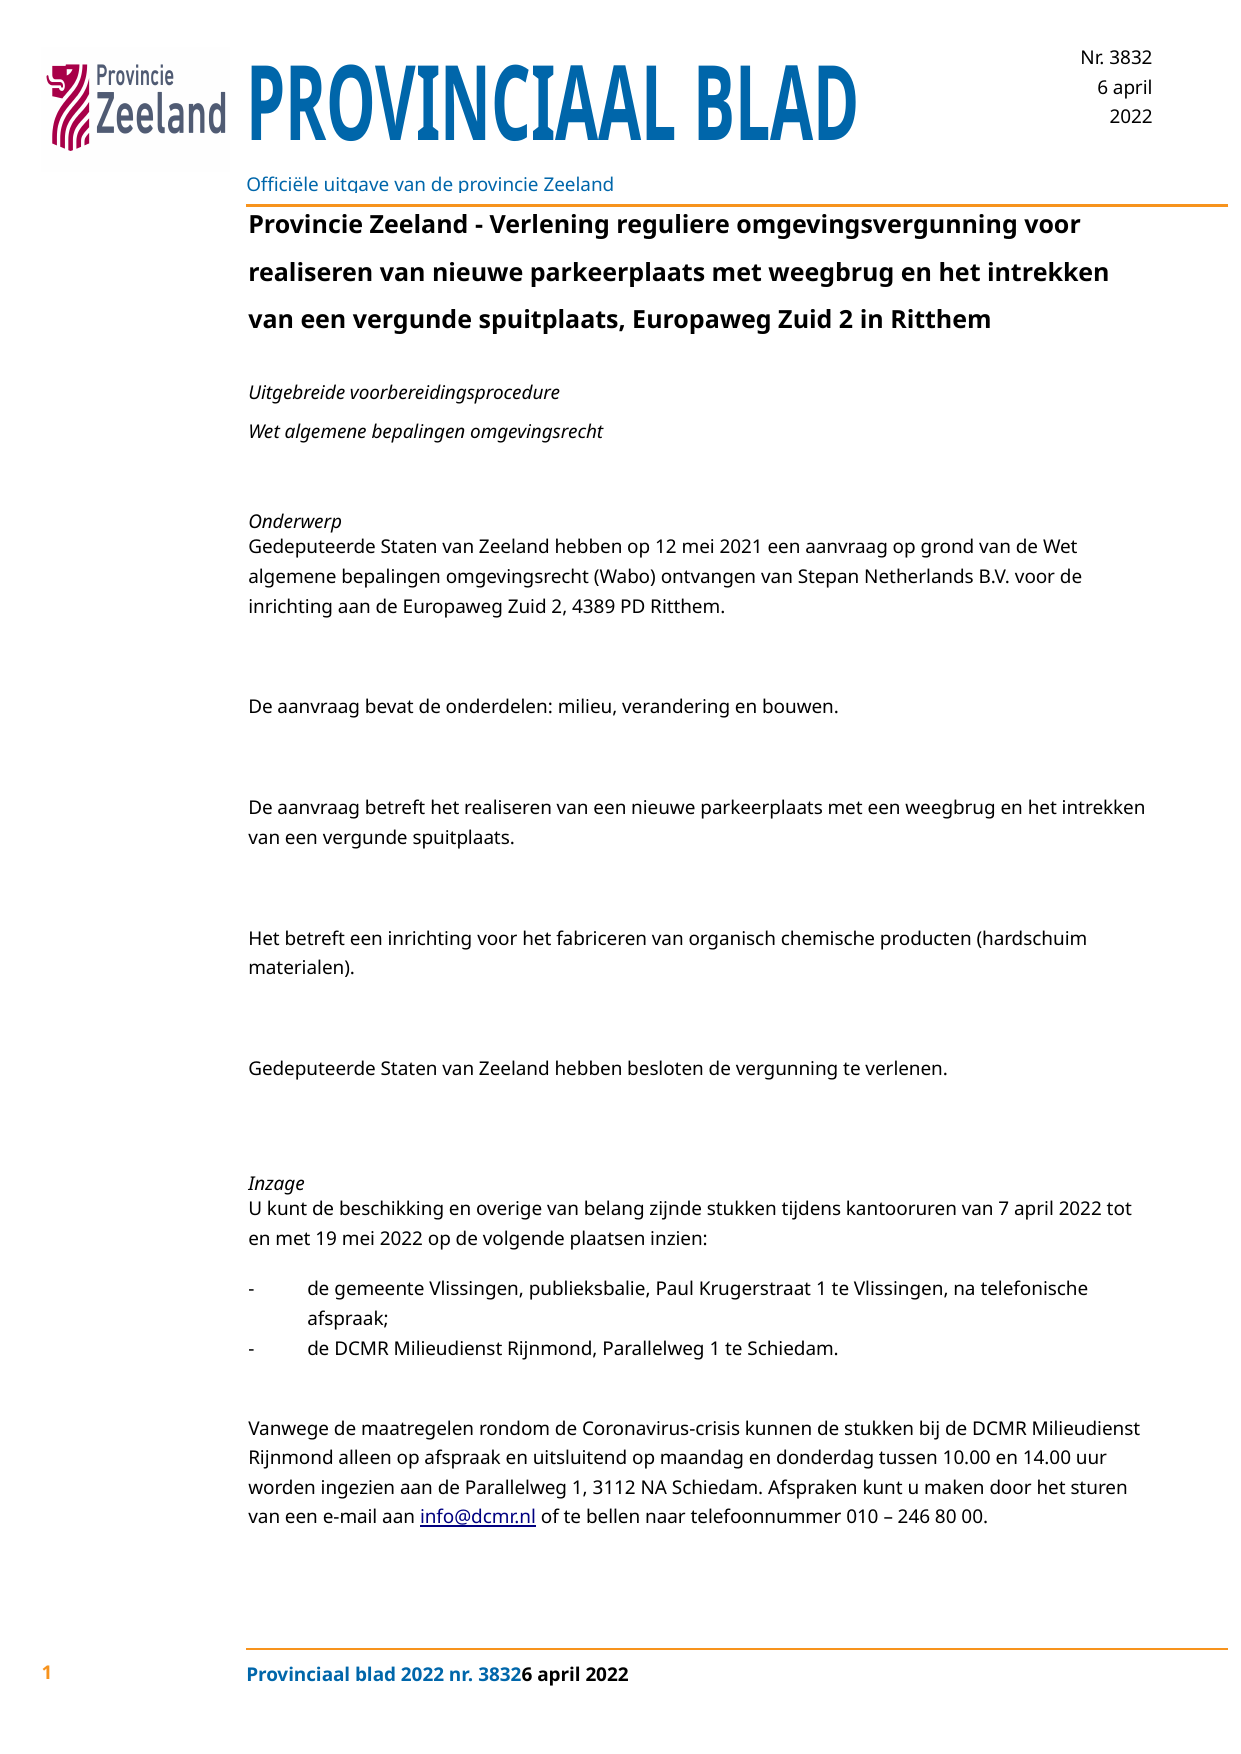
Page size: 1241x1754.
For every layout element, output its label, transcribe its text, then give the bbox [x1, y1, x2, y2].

text Wet algemene bepalingen omgevingsrecht [248, 418, 1152, 444]
text Inzage [248, 1170, 1152, 1196]
text De aanvraag bevat de onderdelen: milieu, verandering en bouwen. [248, 694, 1152, 719]
text Uitgebreide voorbereidingsprocedure [248, 379, 1152, 405]
text Vanwege de maatregelen rondom de Coronavirus-crisis kunnen de stukken bij de DCMR Milieudienst Rijnmond alleen op afspraak en uitsluitend op maandag en donderdag tussen 10.00 en 14.00 uur worden ingezien aan de Parallelweg 1, 3112 NA Schiedam. Afspraken kunt u maken door het sturen van een e-mail aan info@dcmr.nl of te bellen naar telefoonnummer 010 – 246 80 00. [248, 1415, 1152, 1529]
text Provincie Zeeland - Verlening reguliere omgevingsvergunning voor realiseren van nieuwe parkeerplaats met weegbrug en het intrekken van een vergunde spuitplaats, Europaweg Zuid 2 in Ritthem [248, 207, 1152, 336]
picture [41, 47, 231, 172]
text U kunt de beschikking en overige van belang zijnde stukken tijdens kantooruren van 7 april 2022 tot en met 19 mei 2022 op de volgende plaatsen inzien: [248, 1196, 1152, 1251]
list de DCMR Milieudienst Rijnmond, Parallelweg 1 te Schiedam. [248, 1335, 1152, 1360]
text Gedeputeerde Staten van Zeeland hebben besloten de vergunning te verlenen. [248, 1055, 1152, 1081]
text De aanvraag betreft het realiseren van een nieuwe parkeerplaats met een weegbrug en het intrekken van een vergunde spuitplaats. [248, 794, 1152, 850]
text Onderwerp [248, 508, 1152, 534]
text Het betreft een inrichting voor het fabriceren van organisch chemische producten (hardschuim materialen). [248, 925, 1152, 980]
list de gemeente Vlissingen, publieksbalie, Paul Krugerstraat 1 te Vlissingen, na telefonische afspraak; [248, 1276, 1152, 1331]
text Gedeputeerde Staten van Zeeland hebben op 12 mei 2021 een aanvraag op grond van de Wet algemene bepalingen omgevingsrecht (Wabo) ontvangen van Stepan Netherlands B.V. voor de inrichting aan de Europaweg Zuid 2, 4389 PD Ritthem. [248, 534, 1152, 619]
